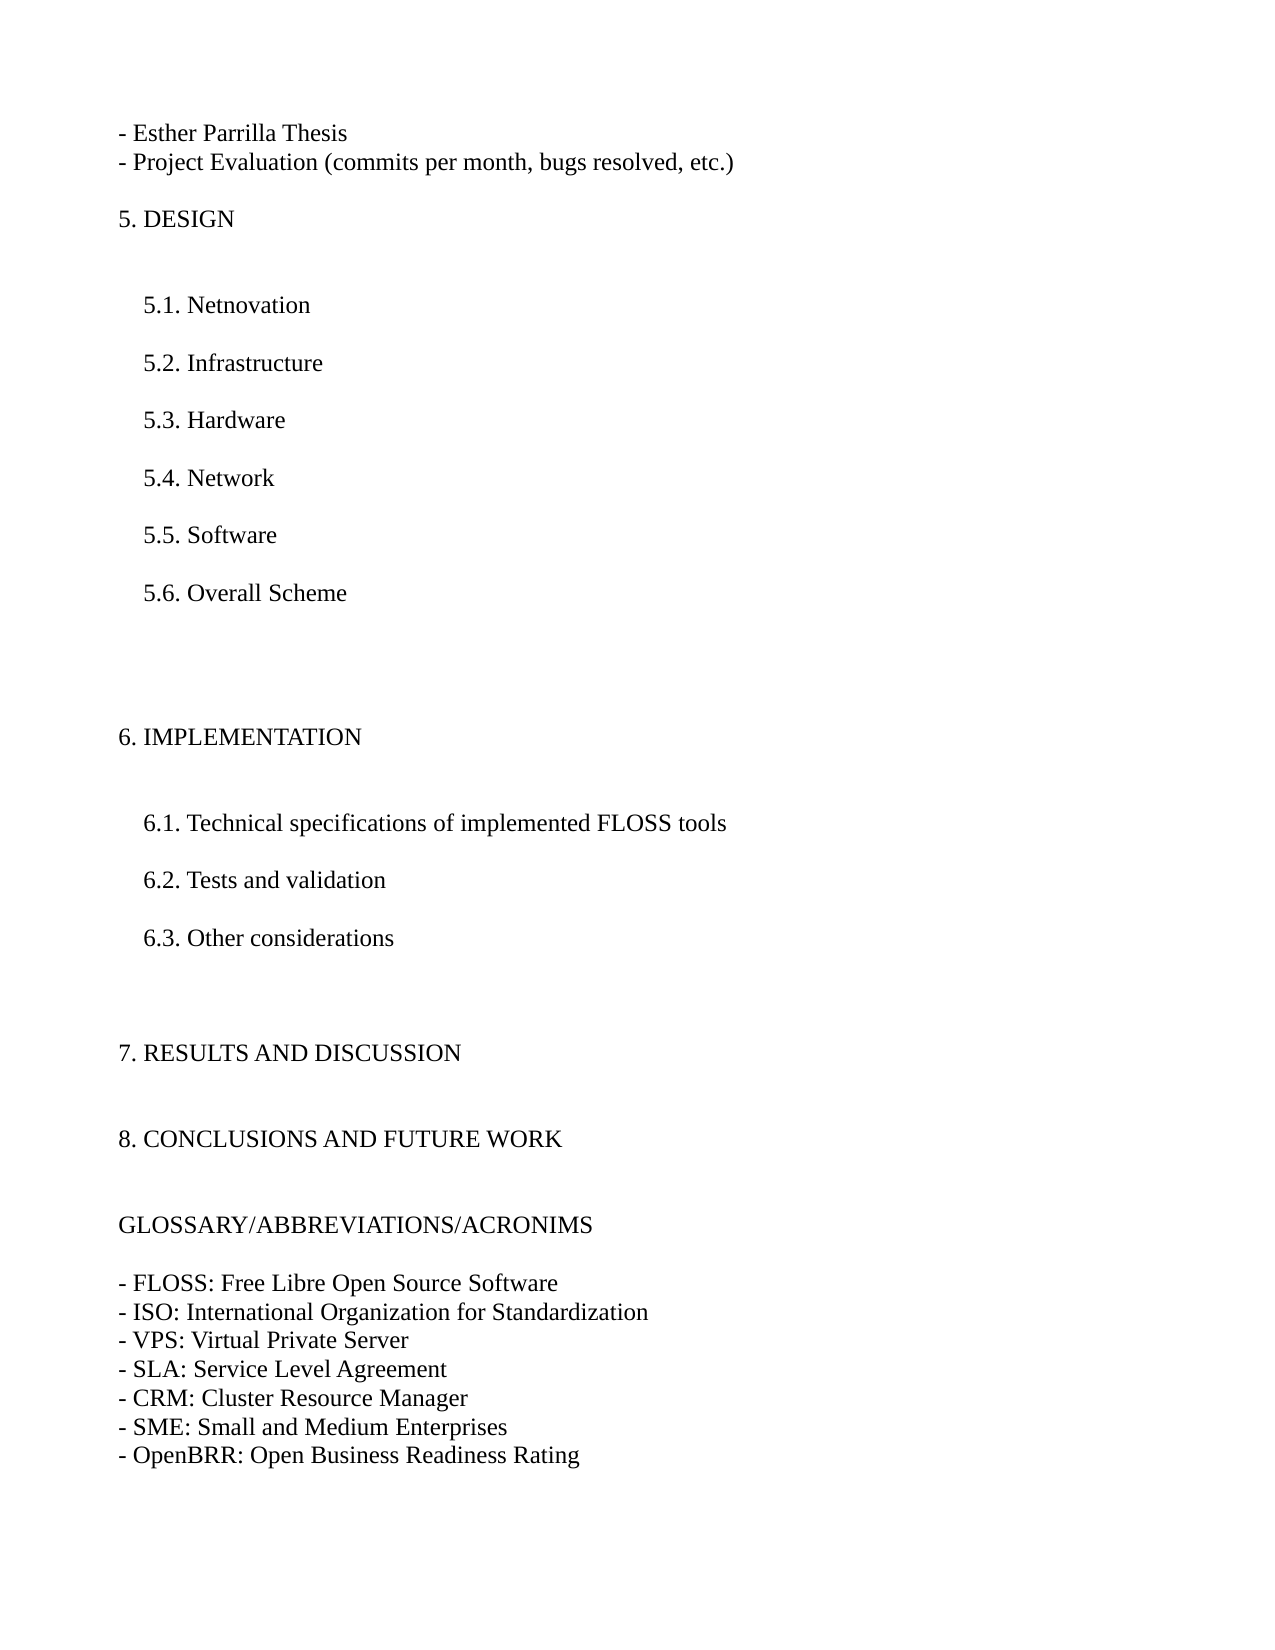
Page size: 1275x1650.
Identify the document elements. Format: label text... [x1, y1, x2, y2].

text - VPS: Virtual Private Server [118, 1326, 1157, 1354]
text 8. CONCLUSIONS AND FUTURE WORK [118, 1124, 1157, 1153]
text 6. IMPLEMENTATION [118, 722, 1157, 751]
text 6.3. Other considerations [118, 923, 1157, 952]
text 5.4. Network [118, 463, 1157, 492]
text 5.1. Netnovation [118, 291, 1157, 319]
text - Esther Parrilla Thesis [118, 118, 1157, 147]
text 5.5. Software [118, 521, 1157, 549]
text - FLOSS: Free Libre Open Source Software [118, 1268, 1157, 1297]
text - SLA: Service Level Agreement [118, 1354, 1157, 1383]
text - SME: Small and Medium Enterprises [118, 1412, 1157, 1441]
text 5.3. Hardware [118, 406, 1157, 434]
text - OpenBRR: Open Business Readiness Rating [118, 1441, 1157, 1469]
text 5.2. Infrastructure [118, 348, 1157, 377]
text - ISO: International Organization for Standardization [118, 1297, 1157, 1326]
text 5.6. Overall Scheme [118, 578, 1157, 607]
text - CRM: Cluster Resource Manager [118, 1383, 1157, 1412]
text 6.1. Technical specifications of implemented FLOSS tools [118, 808, 1157, 837]
text - Project Evaluation (commits per month, bugs resolved, etc.) [118, 147, 1157, 176]
text 6.2. Tests and validation [118, 866, 1157, 894]
text 5. DESIGN [118, 204, 1157, 233]
text GLOSSARY/abbreviations/ACRONIMS [118, 1211, 1157, 1239]
text 7. RESULTS AND DISCUSSION [118, 1038, 1157, 1067]
